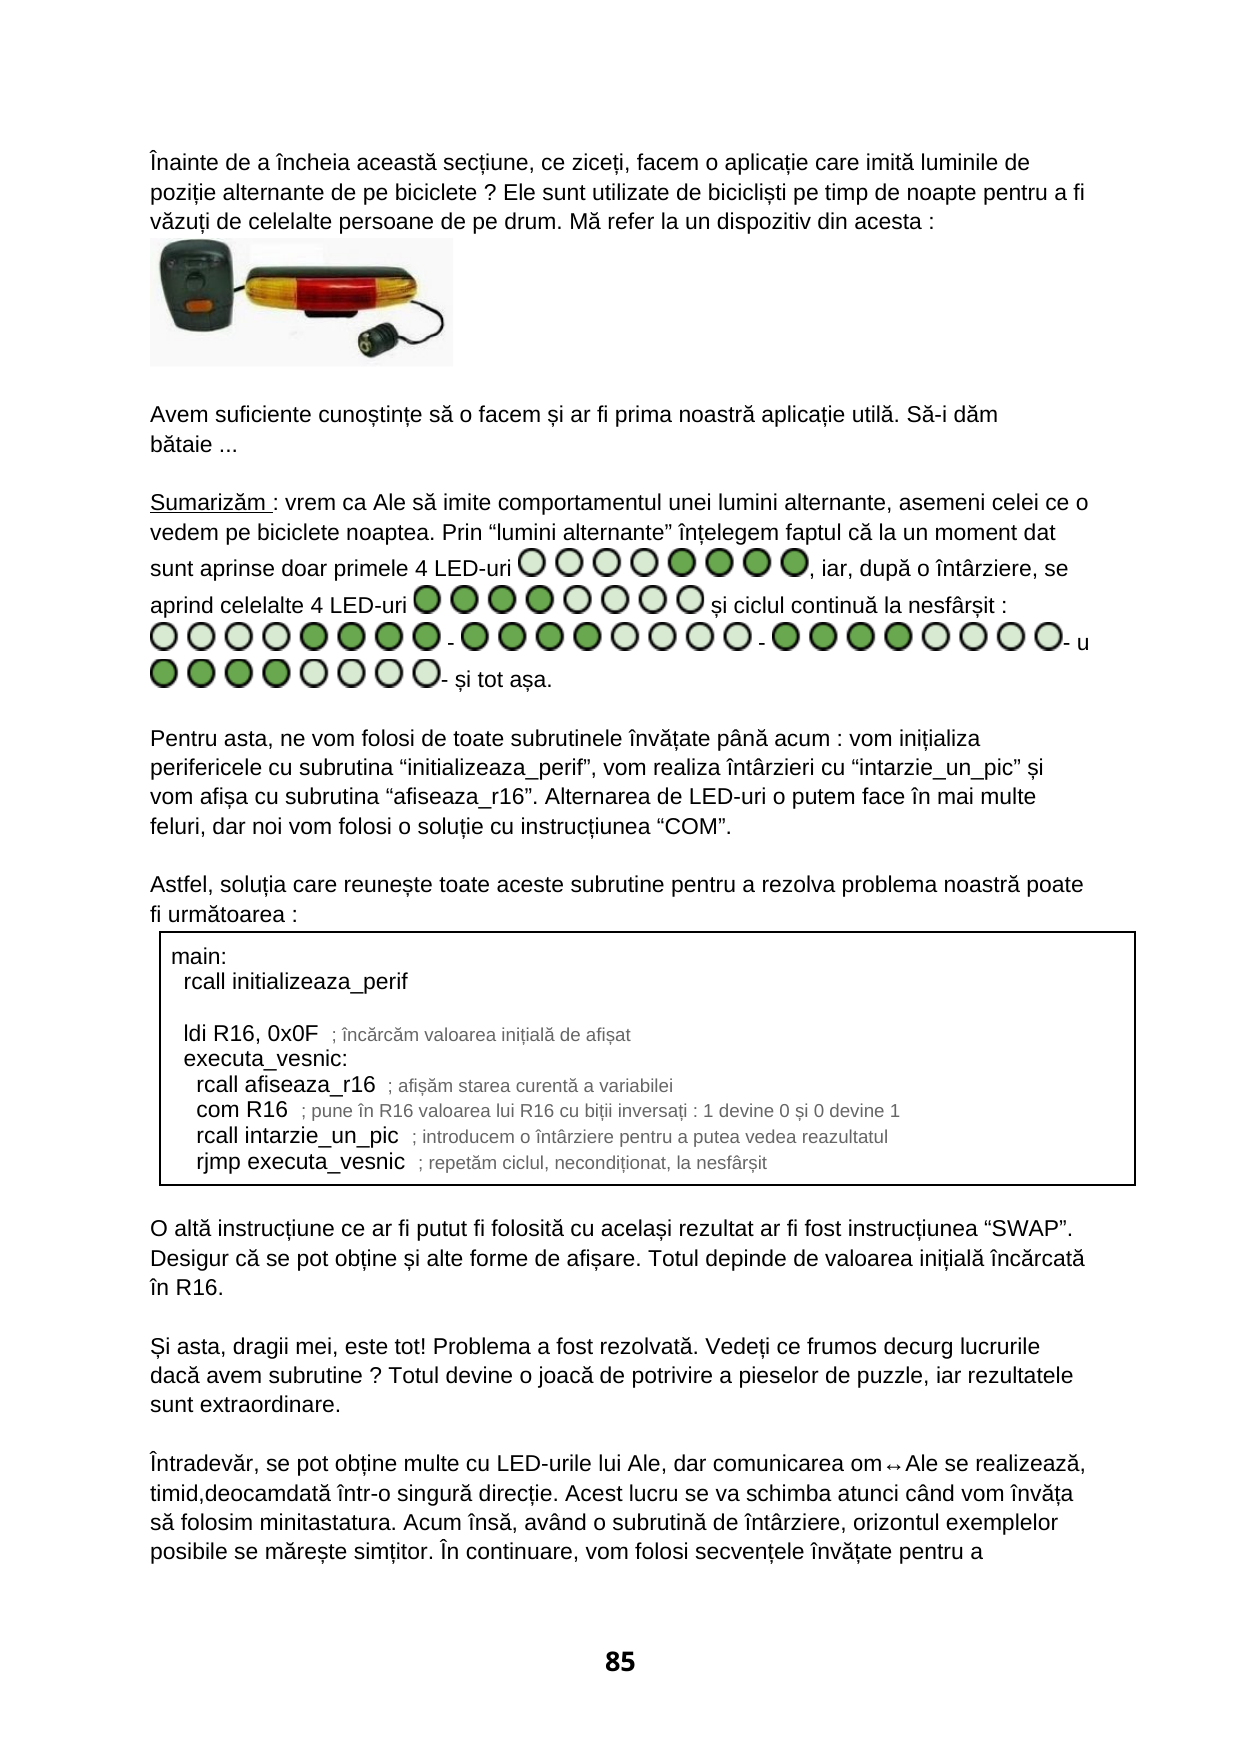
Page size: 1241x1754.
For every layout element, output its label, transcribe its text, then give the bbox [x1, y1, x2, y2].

picture [150, 622, 441, 651]
text O altă instrucțiune ce ar fi putut fi folosită cu același rezultat ar fi fost instrucțiunea “SWAP”. [150, 1216, 1091, 1241]
text Și asta, dragii mei, este tot! Problema a fost rezolvată. Vedeți ce frumos decurg lucrurile dacă avem subrutine ? Totul devine o joacă de potrivire a pieselor de puzzle, iar rezultatele sunt extraordinare. [150, 1333, 1091, 1418]
text Desigur că se pot obține și alte forme de afișare. Totul depinde de valoarea inițială încărcată în R16. [150, 1245, 1091, 1300]
text Întradevăr, se pot obține multe cu LED-urile lui Ale, dar comunicarea om↔Ale se realizează, timid,deocamdată într-o singură direcție. Acest lucru se va schimba atunci când vom învăța să folosim minitastatura. Acum însă, având o subrutină de întârziere, orizontul exemplelor posibile se mărește simțitor. În continuare, vom folosi secvențele învățate pentru a [150, 1451, 1091, 1564]
picture [518, 548, 809, 577]
table_header main: rcall initializeaza_perif ldi R16, 0x0F ; încărcăm valoarea inițială de afișat executa_vesnic: rcall afiseaza_r16 ; afișăm starea curentă a variabilei com R16 ; pune în R16 valoarea lui R16 cu biții inversați : 1 devine 0 și 0 devine 1 rcall intarzie_un_pic ; introducem o întârziere pentru a putea vedea reazultatul rjmp executa_vesnic ; repetăm ciclul, necondiționat, la nesfârșit [161, 933, 1134, 1184]
picture [413, 585, 705, 614]
text Avem suficiente cunoștințe să o facem și ar fi prima noastră aplicație utilă. Să-i dăm bătaie ... [150, 402, 1091, 457]
text Sumarizăm : vrem ca Ale să imite comportamentul unei lumini alternante, asemeni celei ce o vedem pe biciclete noaptea. Prin “lumini alternante” înțelegem faptul că la un moment dat sunt aprinse doar primele 4 LED-uri , iar, după o întârziere, se aprind celelalte 4 LED-uri și ciclul continuă la nesfârșit : - - - u- și tot așa. [150, 490, 1091, 692]
text Înainte de a încheia această secțiune, ce ziceți, facem o aplicație care imită luminile de poziție alternante de pe biciclete ? Ele sunt utilizate de bicicliști pe timp de noapte pentru a fi văzuți de celelalte persoane de pe drum. Mă refer la un dispozitiv din acesta : [150, 150, 1091, 234]
picture [150, 238, 454, 373]
text Pentru asta, ne vom folosi de toate subrutinele învățate până acum : vom inițializa perifericele cu subrutina “initializeaza_perif”, vom realiza întârzieri cu “intarzie_un_pic” și vom afișa cu subrutina “afiseaza_r16”. Alternarea de LED-uri o putem face în mai multe feluri, dar noi vom folosi o soluție cu instrucțiunea “COM”. [150, 725, 1091, 839]
text Astfel, soluția care reunește toate aceste subrutine pentru a rezolva problema noastră poate fi următoarea : [150, 872, 1091, 927]
picture [772, 622, 1063, 651]
picture [150, 659, 441, 688]
picture [461, 622, 752, 651]
